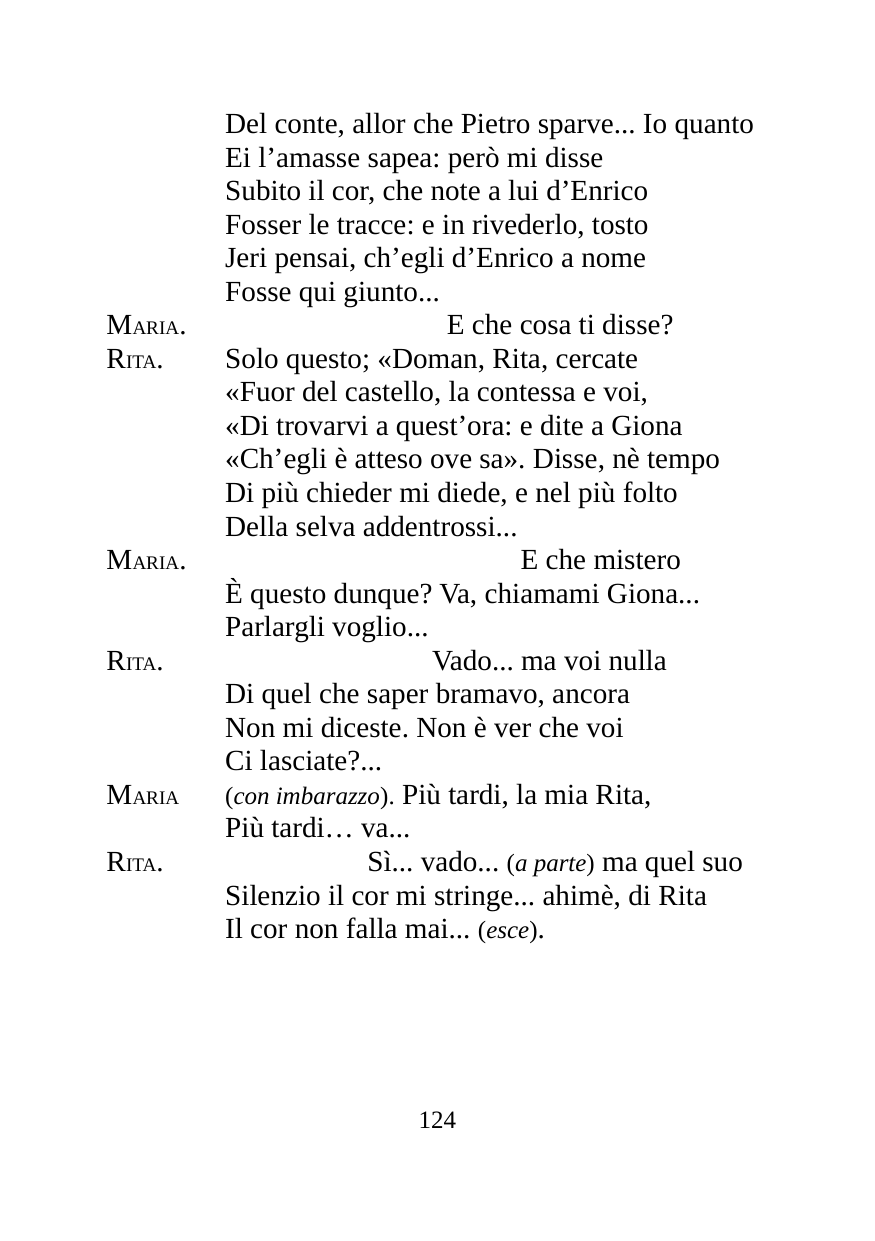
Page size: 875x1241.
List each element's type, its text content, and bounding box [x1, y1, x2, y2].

table_cell E che cosa ti disse? [225, 308, 769, 341]
table_cell Maria [106, 777, 225, 844]
table_cell [106, 106, 225, 307]
table_cell E che mistero È questo dunque? Va, chiamami Giona... Parlargli voglio... [225, 542, 769, 643]
table_cell Rita. [106, 844, 225, 945]
table_cell Maria. [106, 308, 225, 341]
table_cell Rita. [106, 341, 225, 542]
table_cell Solo questo; «Doman, Rita, cercate «Fuor del castello, la contessa e voi, «Di trovarvi a quest’ora: e dite a Giona «Ch’egli è atteso ove sa». Disse, nè tempo Di più chieder mi diede, e nel più folto Della selva addentrossi... [225, 341, 769, 542]
table_cell Maria. [106, 542, 225, 643]
table_cell Vado... ma voi nulla Di quel che saper bramavo, ancora Non mi diceste. Non è ver che voi Ci lasciate?... [225, 643, 769, 777]
table_cell Sì... vado... (a parte) ma quel suo Silenzio il cor mi stringe... ahimè, di Rita Il cor non falla mai... (esce). [225, 844, 769, 945]
table_cell (con imbarazzo). Più tardi, la mia Rita, Più tardi… va... [225, 777, 769, 844]
table_cell Rita. [106, 643, 225, 777]
table_cell Del conte, allor che Pietro sparve... Io quanto Ei l’amasse sapea: però mi disse Subito il cor, che note a lui d’Enrico Fosser le tracce: e in rivederlo, tosto Jeri pensai, ch’egli d’Enrico a nome Fosse qui giunto... [225, 106, 769, 307]
